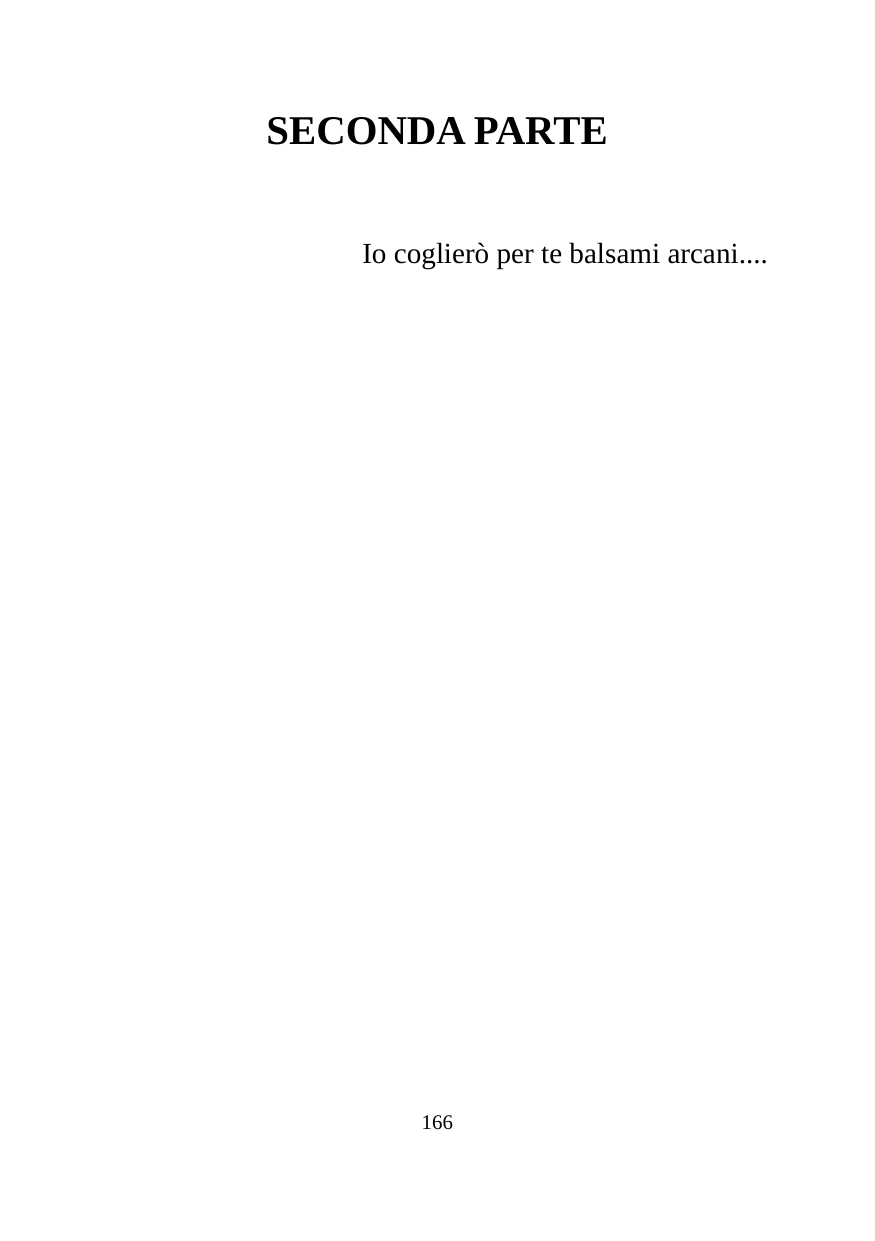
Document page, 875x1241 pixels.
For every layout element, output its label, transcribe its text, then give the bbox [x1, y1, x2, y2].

text Io coglierò per te balsami arcani.... [106, 236, 768, 269]
subtitle SECONDA PARTE [106, 106, 768, 153]
